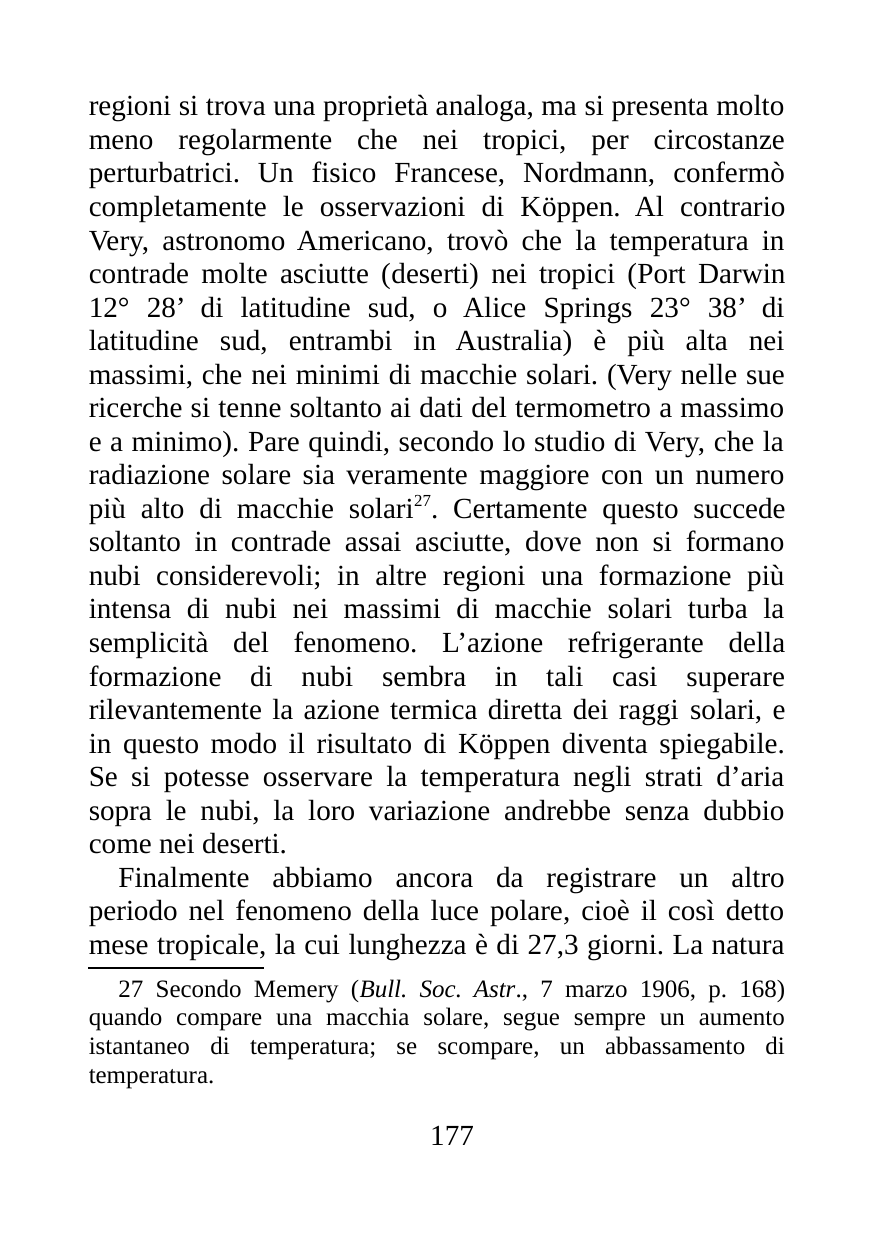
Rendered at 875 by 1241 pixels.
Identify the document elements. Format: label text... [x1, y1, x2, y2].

text Secondo Memery (Bull. Soc. Astr., 7 marzo 1906, p. 168) quando compare una macchia solare, segue sempre un aumento istantaneo di temperatura; se scompare, un abbassamento di temperatura. [88, 974, 786, 1089]
text Finalmente abbiamo ancora da registrare un altro periodo nel fenomeno della luce polare, cioè il così detto mese tropicale, la cui lunghezza è di 27,3 giorni. La natura [88, 860, 786, 961]
text regioni si trova una proprietà analoga, ma si presenta molto meno regolarmente che nei tropici, per circostanze perturbatrici. Un fisico Francese, Nordmann, confermò completamente le osservazioni di Köppen. Al contrario Very, astronomo Americano, trovò che la temperatura in contrade molte asciutte (deserti) nei tropici (Port Darwin 12° 28’ di latitudine sud, o Alice Springs 23° 38’ di latitudine sud, entrambi in Australia) è più alta nei massimi, che nei minimi di macchie solari. (Very nelle sue ricerche si tenne soltanto ai dati del termometro a massimo e a minimo). Pare quindi, secondo lo studio di Very, che la radiazione solare sia veramente maggiore con un numero più alto di macchie solari. Certamente questo succede soltanto in contrade assai asciutte, dove non si formano nubi considerevoli; in altre regioni una formazione più intensa di nubi nei massimi di macchie solari turba la semplicità del fenomeno. L’azione refrigerante della formazione di nubi sembra in tali casi superare rilevantemente la azione termica diretta dei raggi solari, e in questo modo il risultato di Köppen diventa spiegabile. Se si potesse osservare la temperatura negli strati d’aria sopra le nubi, la loro variazione andrebbe senza dubbio come nei deserti. [88, 88, 786, 860]
